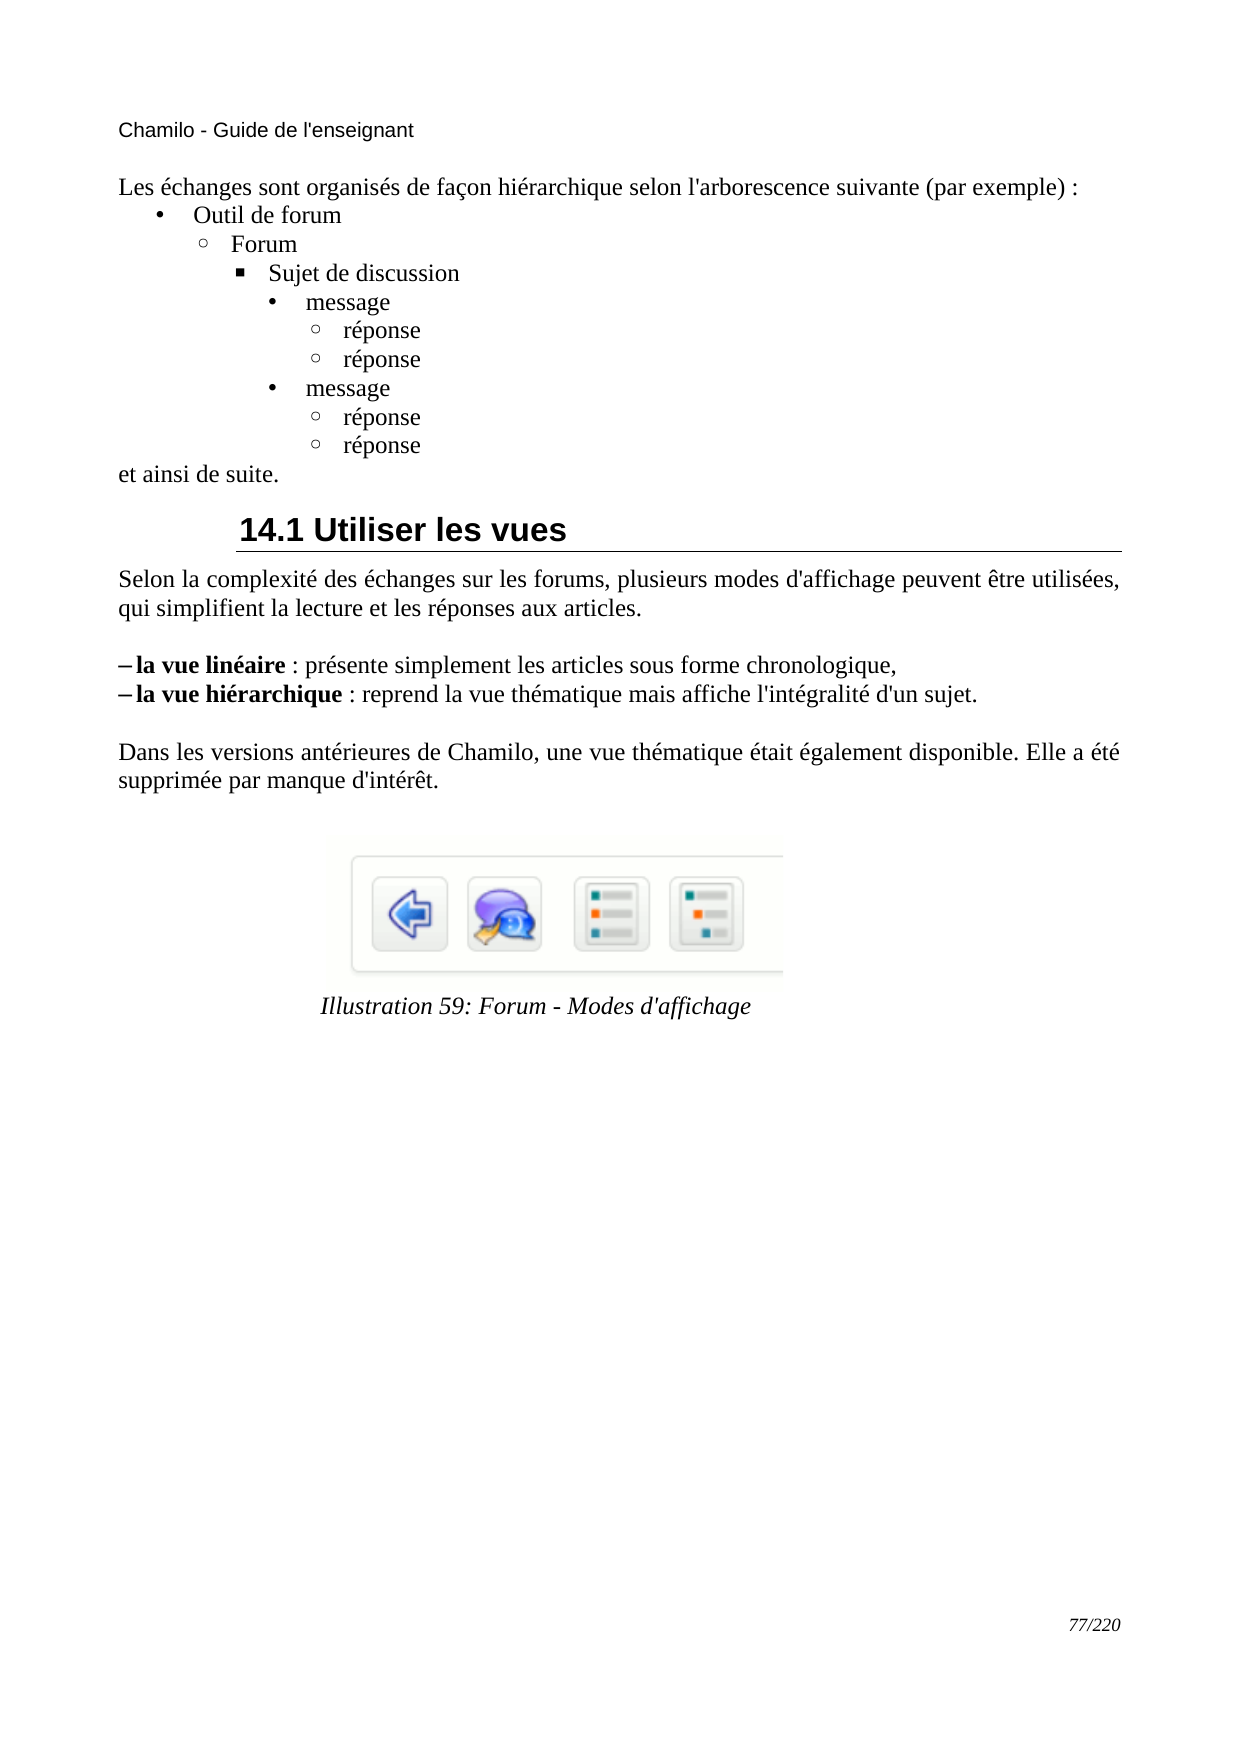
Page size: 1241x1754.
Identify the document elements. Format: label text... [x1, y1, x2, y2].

list réponse [306, 402, 1122, 430]
list Sujet de discussion [231, 258, 1122, 287]
text Selon la complexité des échanges sur les forums, plusieurs modes d'affichage peuvent être utilisées, qui simplifient la lecture et les réponses aux articles. [118, 564, 1122, 622]
text Les échanges sont organisés de façon hiérarchique selon l'arborescence suivante (par exemple) : [118, 172, 1122, 200]
list réponse [306, 315, 1122, 344]
list réponse [306, 430, 1122, 459]
subtitle Utiliser les vues [236, 507, 1122, 551]
list la vue linéaire : présente simplement les articles sous forme chronologique, [118, 651, 1122, 679]
text Dans les versions antérieures de Chamilo, une vue thématique était également disponible. Elle a été supprimée par manque d'intérêt. [118, 737, 1122, 794]
list Outil de forum [156, 200, 1122, 229]
list message [268, 373, 1122, 402]
list la vue hiérarchique : reprend la vue thématique mais affiche l'intégralité d'un sujet. [118, 679, 1122, 708]
text Illustration 59: Forum - Modes d'affichage [320, 992, 920, 1020]
picture [326, 835, 784, 992]
list réponse [306, 344, 1122, 373]
text et ainsi de suite. [118, 459, 1122, 488]
list Forum [193, 229, 1122, 258]
list message [268, 287, 1122, 315]
